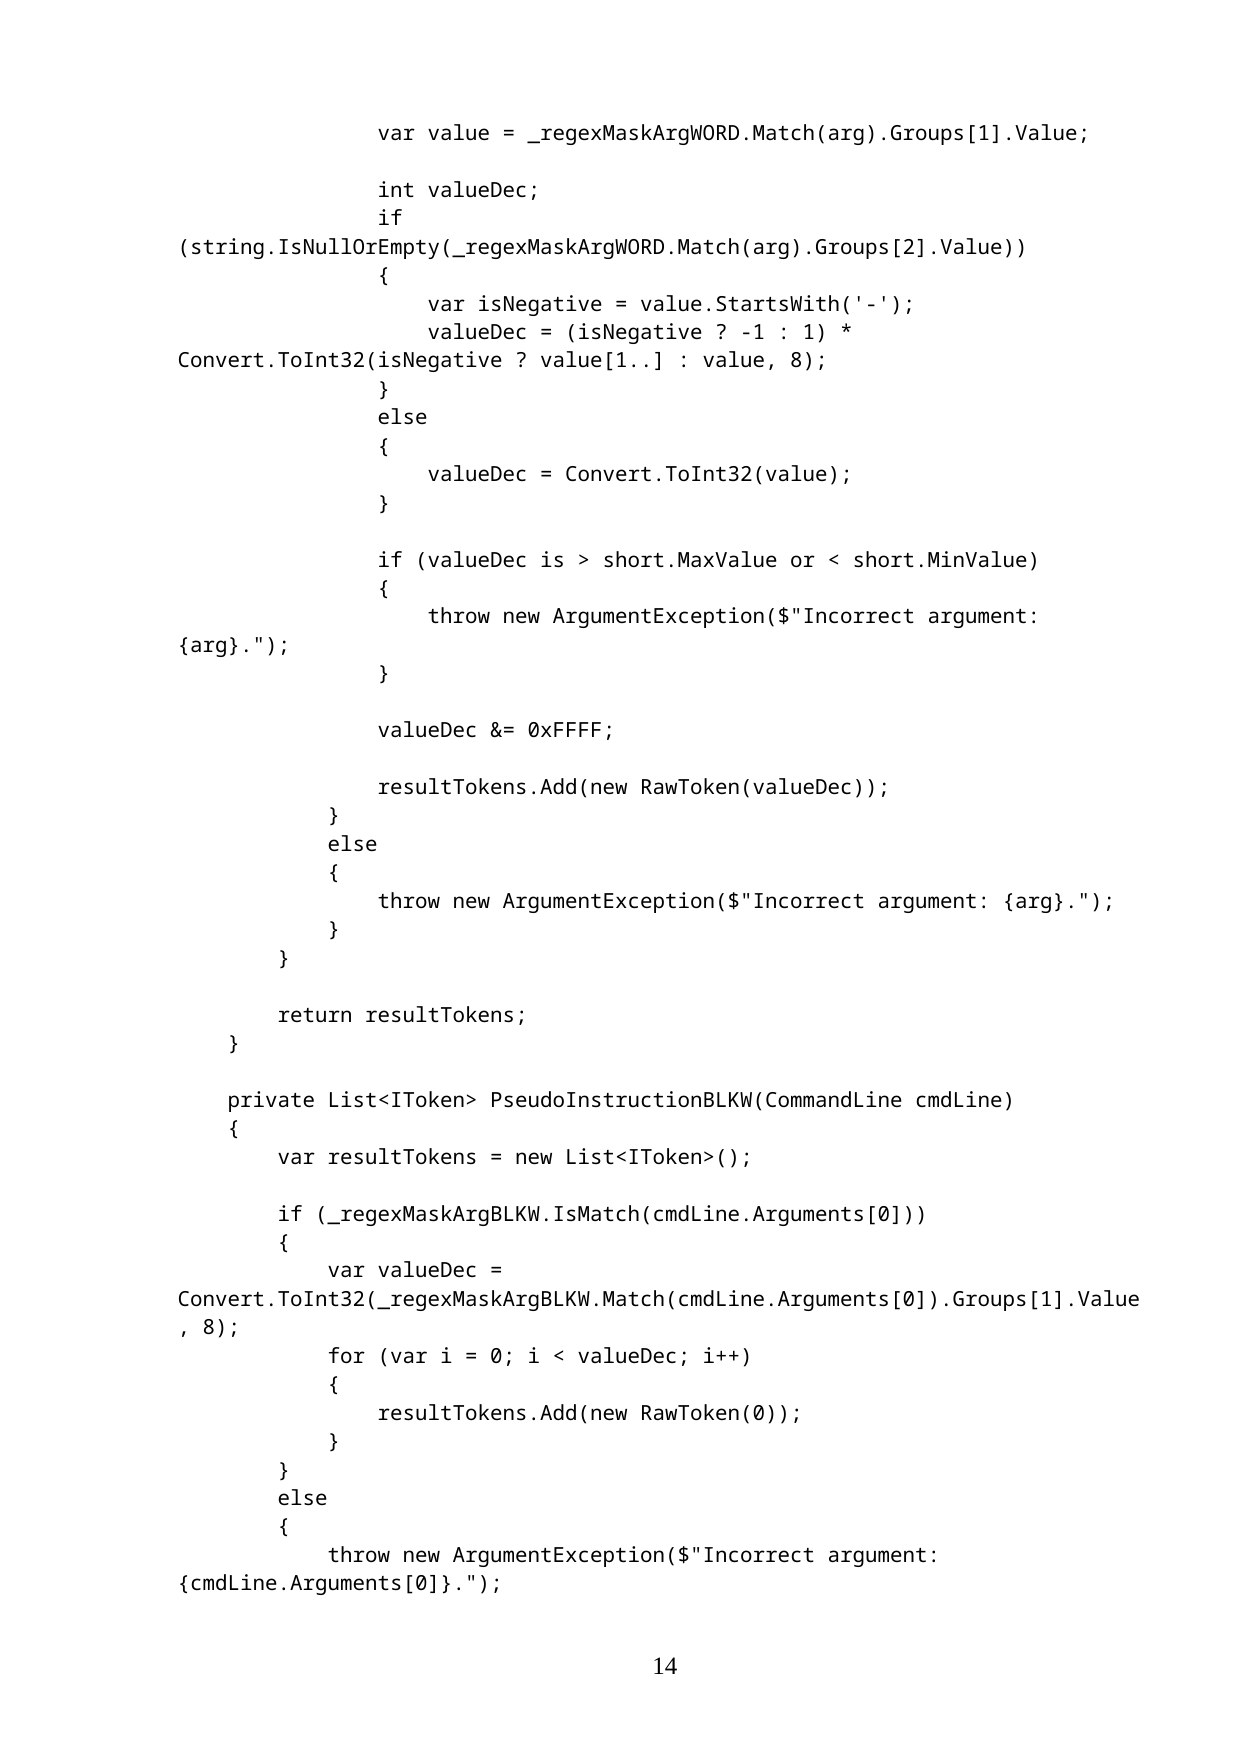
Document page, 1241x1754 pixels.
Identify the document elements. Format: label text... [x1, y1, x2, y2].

table_header var value = _regexMaskArgWORD.Match(arg).Groups[1].Value; int valueDec; if (string.IsNullOrEmpty(_regexMaskArgWORD.Match(arg).Groups[2].Value)) { var isNegative = value.StartsWith('-'); valueDec = (isNegative ? -1 : 1) * Convert.ToInt32(isNegative ? value[1..] : value, 8); } else { valueDec = Convert.ToInt32(value); } if (valueDec is > short.MaxValue or < short.MinValue) { throw new ArgumentException($"Incorrect argument: {arg}."); } valueDec &= 0xFFFF; resultTokens.Add(new RawToken(valueDec)); } else { throw new ArgumentException($"Incorrect argument: {arg}."); } } return resultTokens; } private List<IToken> PseudoInstructionBLKW(CommandLine cmdLine) { var resultTokens = new List<IToken>(); if (_regexMaskArgBLKW.IsMatch(cmdLine.Arguments[0])) { var valueDec = Convert.ToInt32(_regexMaskArgBLKW.Match(cmdLine.Arguments[0]).Groups[1].Value, 8); for (var i = 0; i < valueDec; i++) { resultTokens.Add(new RawToken(0)); } } else { throw new ArgumentException($"Incorrect argument: {cmdLine.Arguments[0]}."); [177, 118, 1152, 1597]
